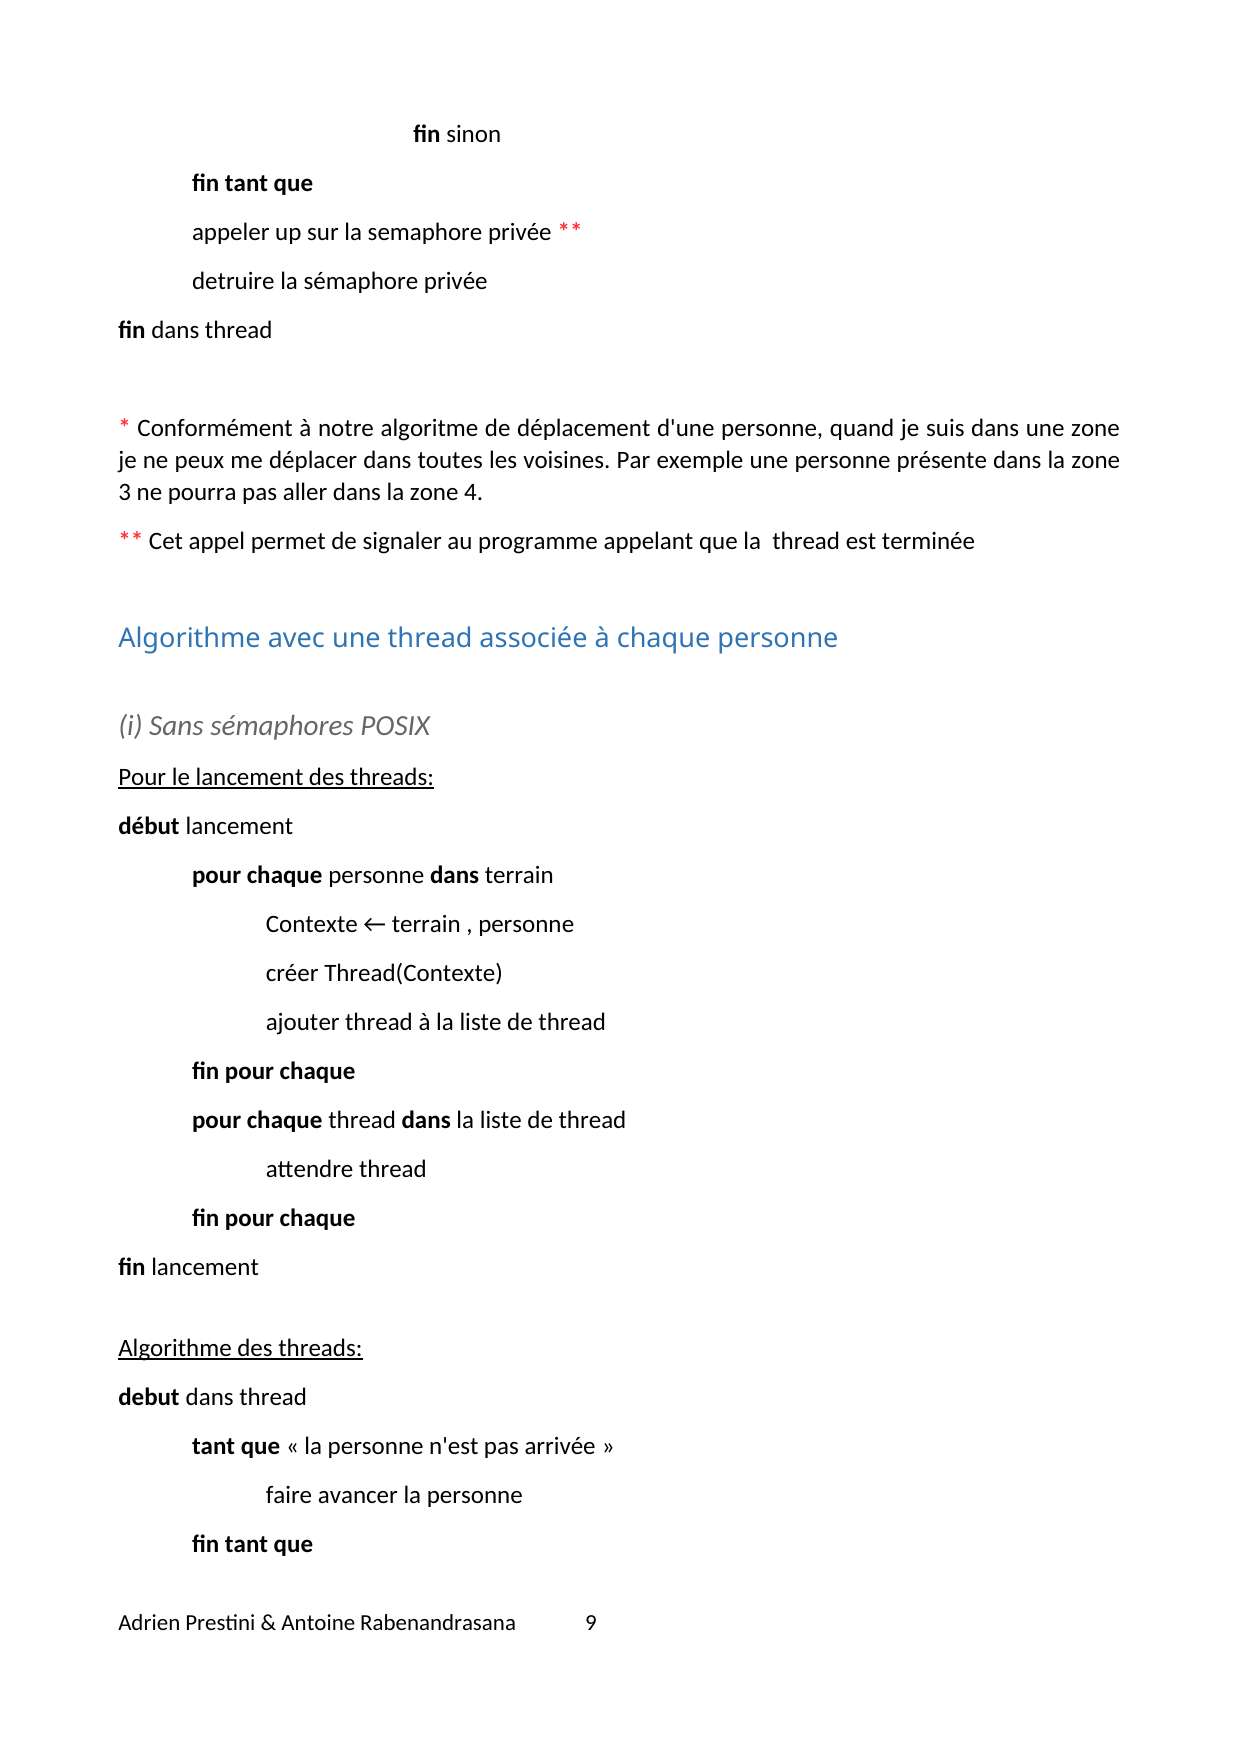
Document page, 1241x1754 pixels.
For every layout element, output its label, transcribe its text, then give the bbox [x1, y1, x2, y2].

text Algorithme des threads: [118, 1332, 1122, 1362]
text créer Thread(Contexte) [118, 957, 1122, 987]
text debut dans thread [118, 1381, 1122, 1411]
text appeler up sur la semaphore privée ** [118, 216, 1122, 247]
text fin tant que [118, 1528, 1122, 1558]
text fin dans thread [118, 314, 1122, 344]
text début lancement [118, 810, 1122, 841]
text fin tant que [118, 167, 1122, 198]
text Pour le lancement des threads: [118, 761, 1122, 792]
text (i) Sans sémaphores POSIX [118, 707, 1122, 742]
text attendre thread [118, 1153, 1122, 1183]
text * Conformément à notre algoritme de déplacement d'une personne, quand je suis dans une zone je ne peux me déplacer dans toutes les voisines. Par exemple une personne présente dans la zone 3 ne pourra pas aller dans la zone 4. [118, 412, 1122, 507]
text fin pour chaque [118, 1055, 1122, 1085]
text fin lancement [118, 1251, 1122, 1313]
text ** Cet appel permet de signaler au programme appelant que la thread est terminée [118, 525, 1122, 556]
text ajouter thread à la liste de thread [118, 1006, 1122, 1036]
text fin pour chaque [118, 1202, 1122, 1232]
text detruire la sémaphore privée [118, 265, 1122, 296]
text faire avancer la personne [118, 1479, 1122, 1509]
text tant que « la personne n'est pas arrivée » [118, 1430, 1122, 1460]
subtitle Algorithme avec une thread associée à chaque personne [118, 619, 1122, 656]
text pour chaque personne dans terrain [118, 859, 1122, 889]
text pour chaque thread dans la liste de thread [118, 1104, 1122, 1134]
text fin sinon [118, 118, 1122, 149]
text Contexte ← terrain , personne [118, 908, 1122, 938]
